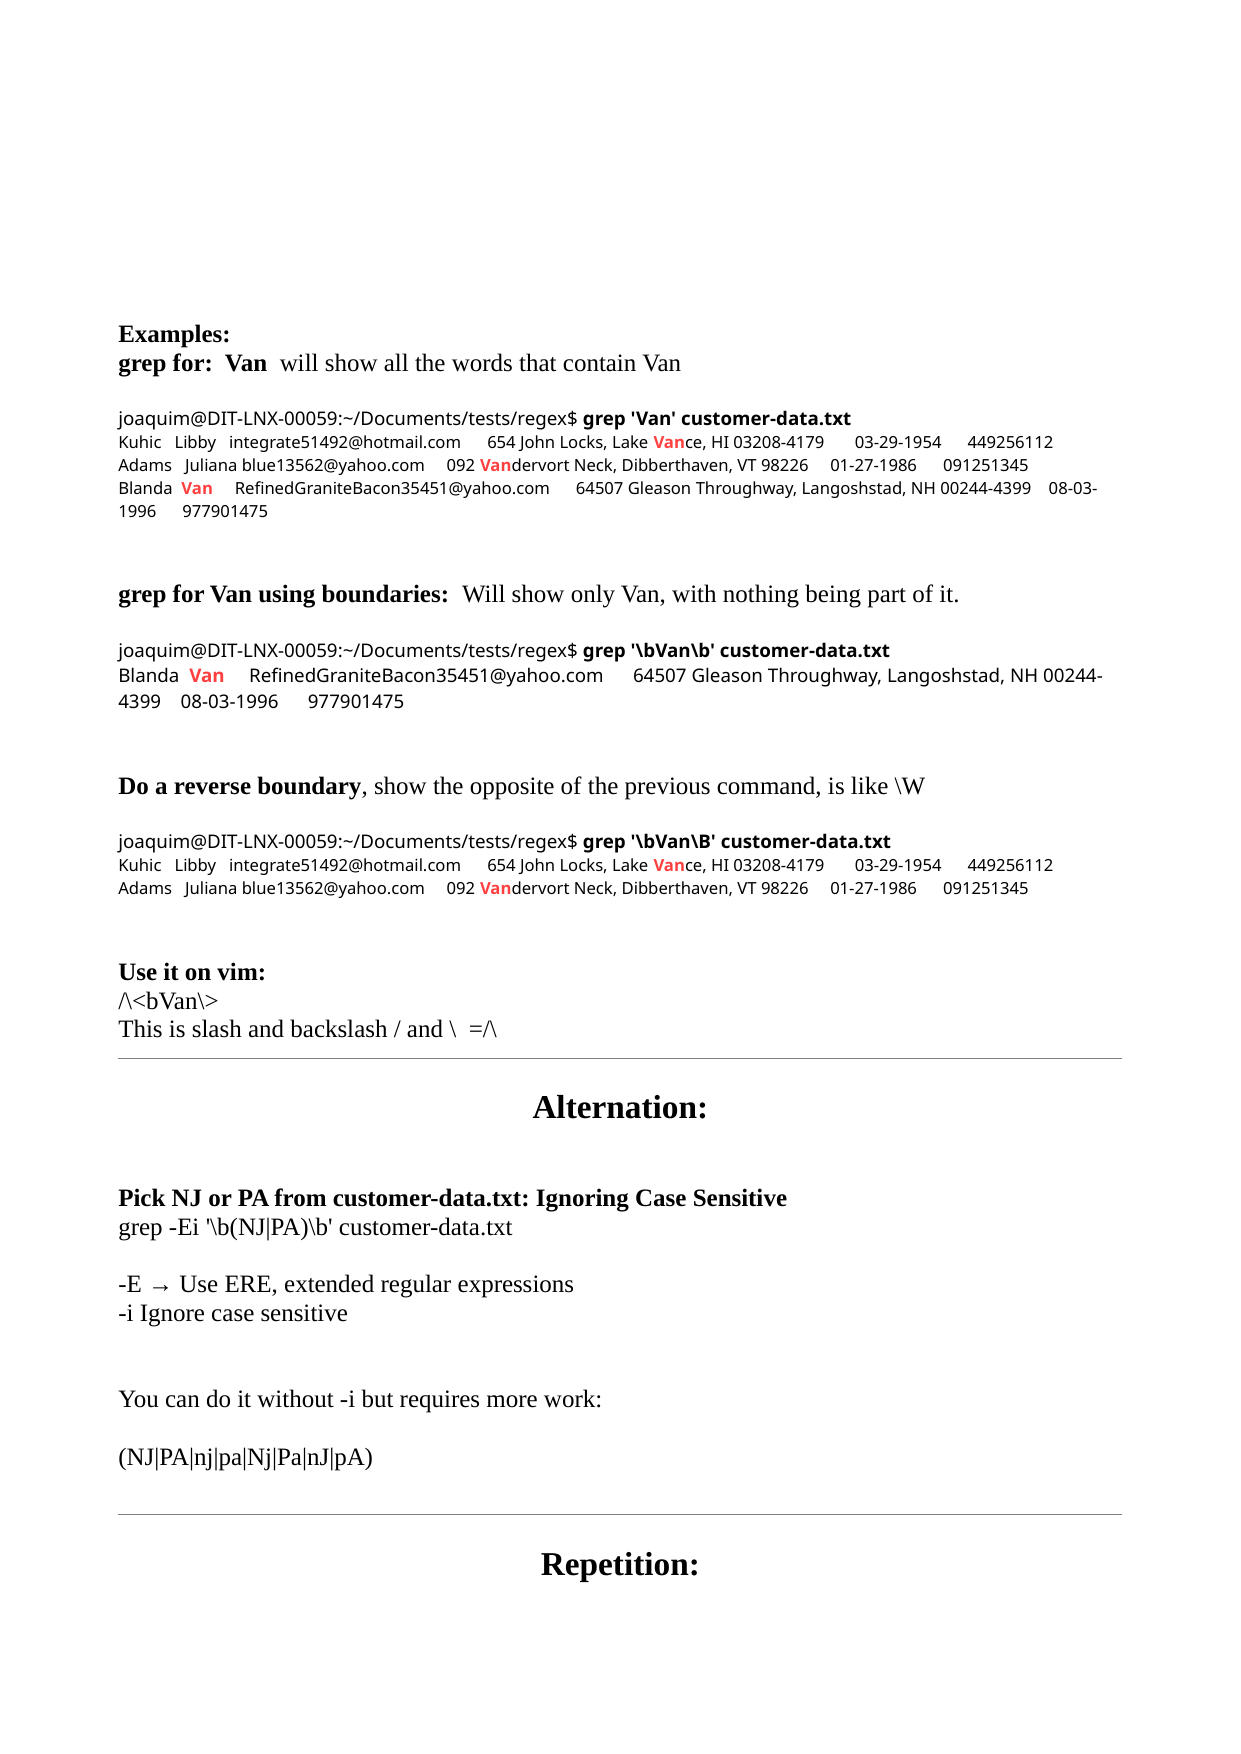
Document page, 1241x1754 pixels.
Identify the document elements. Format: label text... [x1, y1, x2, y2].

text Adams Juliana blue13562@yahoo.com 092 Vandervort Neck, Dibberthaven, VT 98226 01-27-1986 091251345 [118, 454, 1122, 477]
text joaquim@DIT-LNX-00059:~/Documents/tests/regex$ grep '\bVan\B' customer-data.txt [118, 828, 1122, 854]
text -i Ignore case sensitive [118, 1298, 1122, 1327]
text Alternation: [118, 1087, 1122, 1126]
text Adams Juliana blue13562@yahoo.com 092 Vandervort Neck, Dibberthaven, VT 98226 01-27-1986 091251345 [118, 877, 1122, 899]
text Kuhic Libby integrate51492@hotmail.com 654 John Locks, Lake Vance, HI 03208-4179 03-29-1954 449256112 [118, 431, 1122, 454]
text (NJ|PA|nj|pa|Nj|Pa|nJ|pA) [118, 1442, 1122, 1471]
text Repetition: [118, 1544, 1122, 1582]
text grep for Van using boundaries: Will show only Van, with nothing being part of it. [118, 579, 1122, 608]
text Blanda Van RefinedGraniteBacon35451@yahoo.com 64507 Gleason Throughway, Langoshstad, NH 00244-4399 08-03-1996 977901475 [118, 662, 1122, 713]
text -E → Use ERE, extended regular expressions [118, 1269, 1122, 1298]
text Kuhic Libby integrate51492@hotmail.com 654 John Locks, Lake Vance, HI 03208-4179 03-29-1954 449256112 [118, 854, 1122, 877]
text Do a reverse boundary, show the opposite of the previous command, is like \W [118, 771, 1122, 800]
text This is slash and backslash / and \ =/\ [118, 1014, 1122, 1043]
text /\<bVan\> [118, 986, 1122, 1014]
text grep -Ei '\b(NJ|PA)\b' customer-data.txt [118, 1212, 1122, 1241]
text Use it on vim: [118, 957, 1122, 986]
text grep for: Van will show all the words that contain Van [118, 348, 1122, 377]
text joaquim@DIT-LNX-00059:~/Documents/tests/regex$ grep 'Van' customer-data.txt [118, 406, 1122, 431]
text joaquim@DIT-LNX-00059:~/Documents/tests/regex$ grep '\bVan\b' customer-data.txt [118, 637, 1122, 662]
text Blanda Van RefinedGraniteBacon35451@yahoo.com 64507 Gleason Throughway, Langoshstad, NH 00244-4399 08-03-1996 977901475 [118, 477, 1122, 522]
text You can do it without -i but requires more work: [118, 1384, 1122, 1413]
text Examples: [118, 319, 1122, 348]
text Pick NJ or PA from customer-data.txt: Ignoring Case Sensitive [118, 1183, 1122, 1212]
